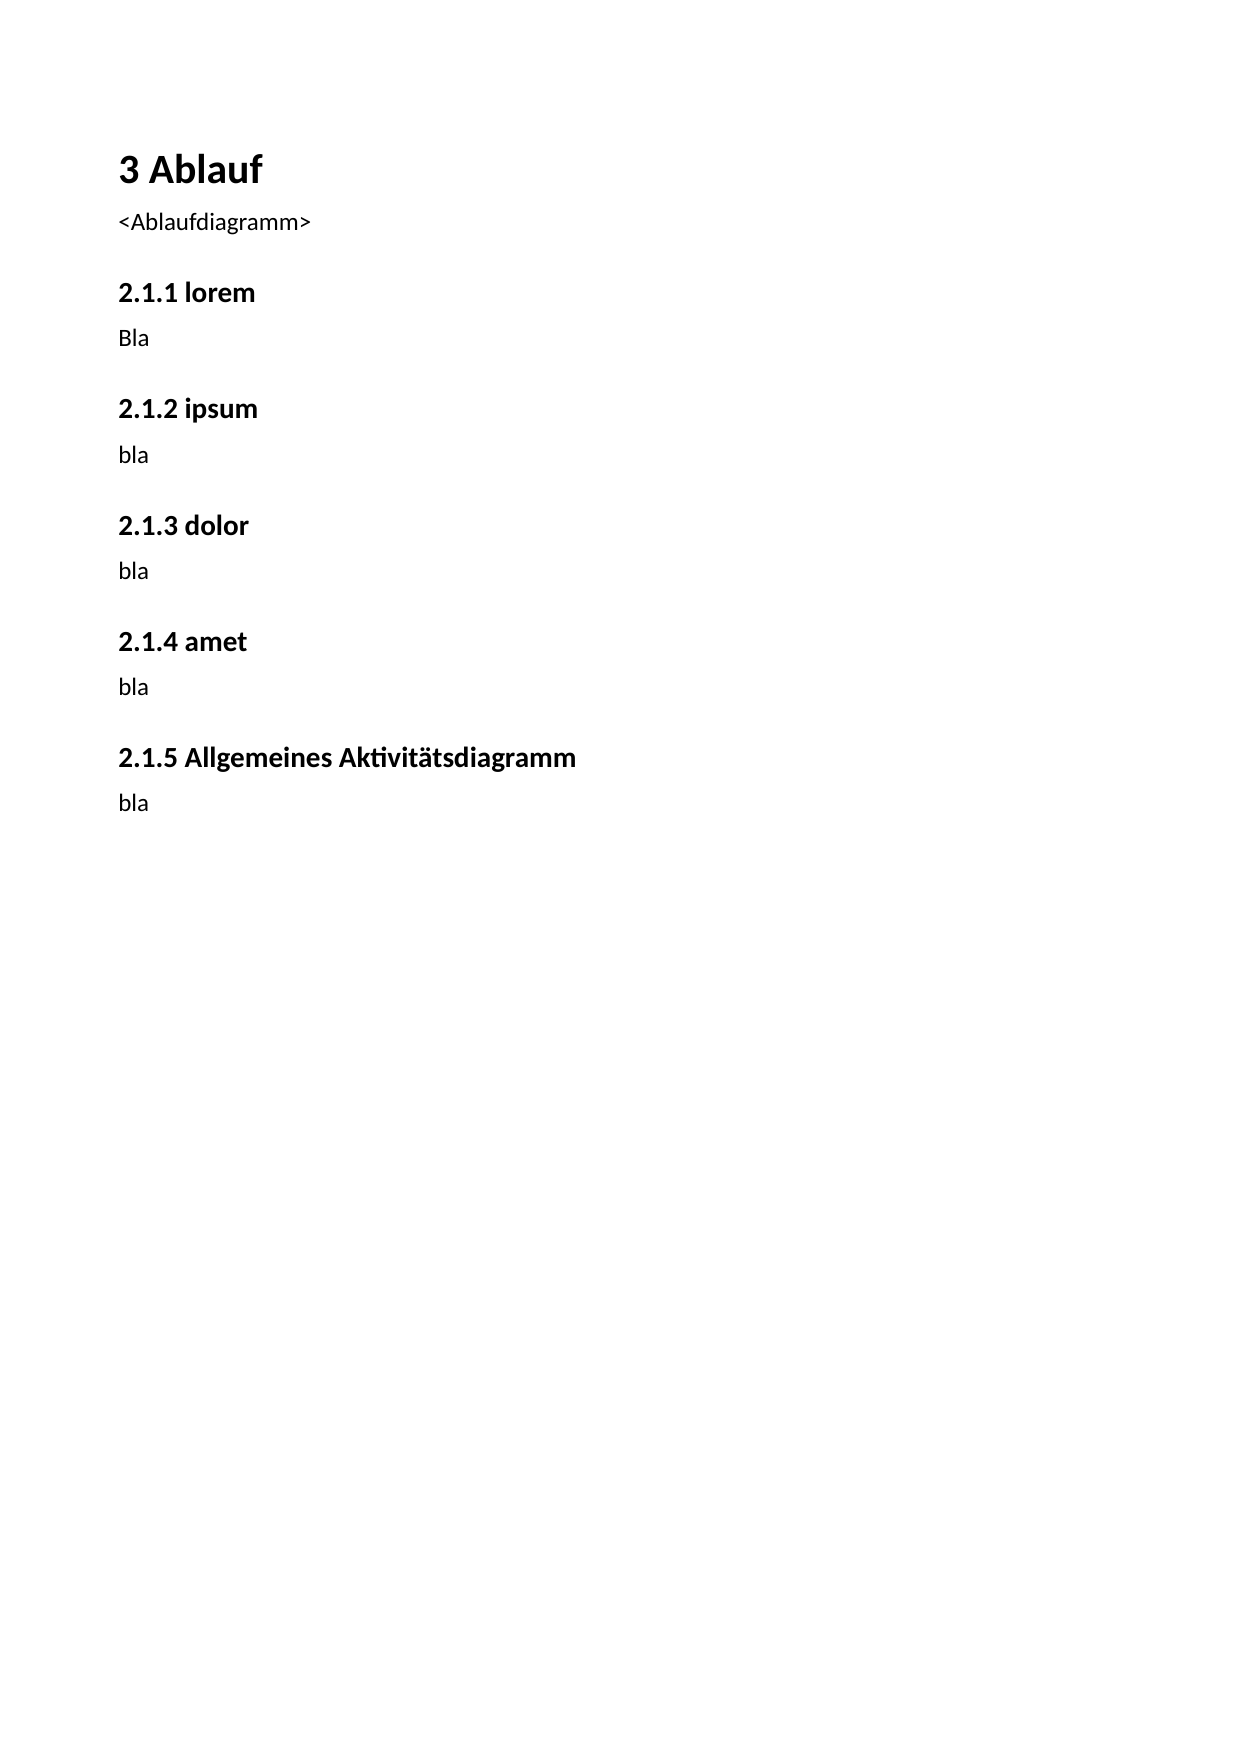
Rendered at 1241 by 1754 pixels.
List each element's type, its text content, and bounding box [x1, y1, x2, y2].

text bla [118, 555, 1122, 585]
subtitle 2.1.3 dolor [118, 507, 1122, 542]
text bla [118, 787, 1122, 818]
text bla [118, 439, 1122, 469]
subtitle 2.1.2 ipsum [118, 391, 1122, 426]
text <Ablaufdiagramm> [118, 206, 1122, 237]
subtitle 3 Ablauf [118, 143, 1122, 194]
subtitle 2.1.4 amet [118, 623, 1122, 658]
subtitle 2.1.5 Allgemeines Aktivitätsdiagramm [118, 739, 1122, 775]
text Bla [118, 323, 1122, 353]
subtitle 2.1.1 lorem [118, 274, 1122, 310]
text bla [118, 671, 1122, 702]
